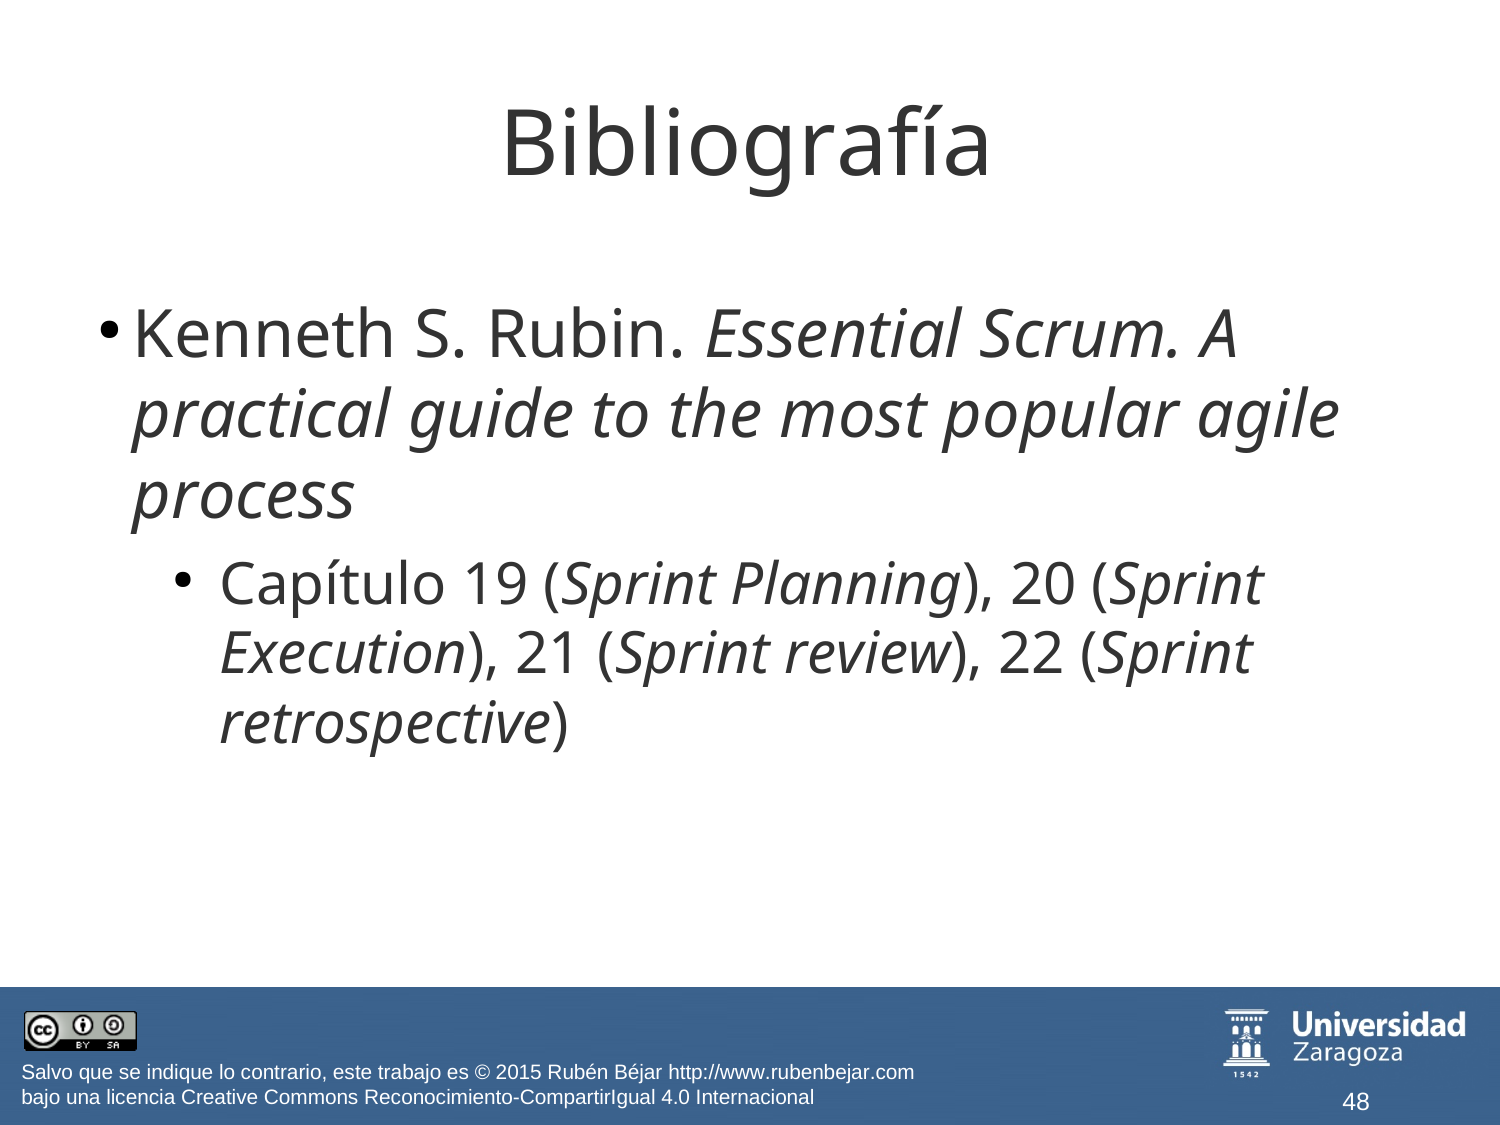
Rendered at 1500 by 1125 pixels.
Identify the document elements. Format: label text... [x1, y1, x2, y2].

title Bibliografía [74, 21, 1420, 257]
picture [0, 987, 1500, 1125]
list Kenneth S. Rubin. Essential Scrum. A practical guide to the most popular agile process Capítulo 19 (Sprint Planning), 20 (Sprint Execution), 21 (Sprint review), 22 (Sprint retrospective) [82, 283, 1418, 957]
